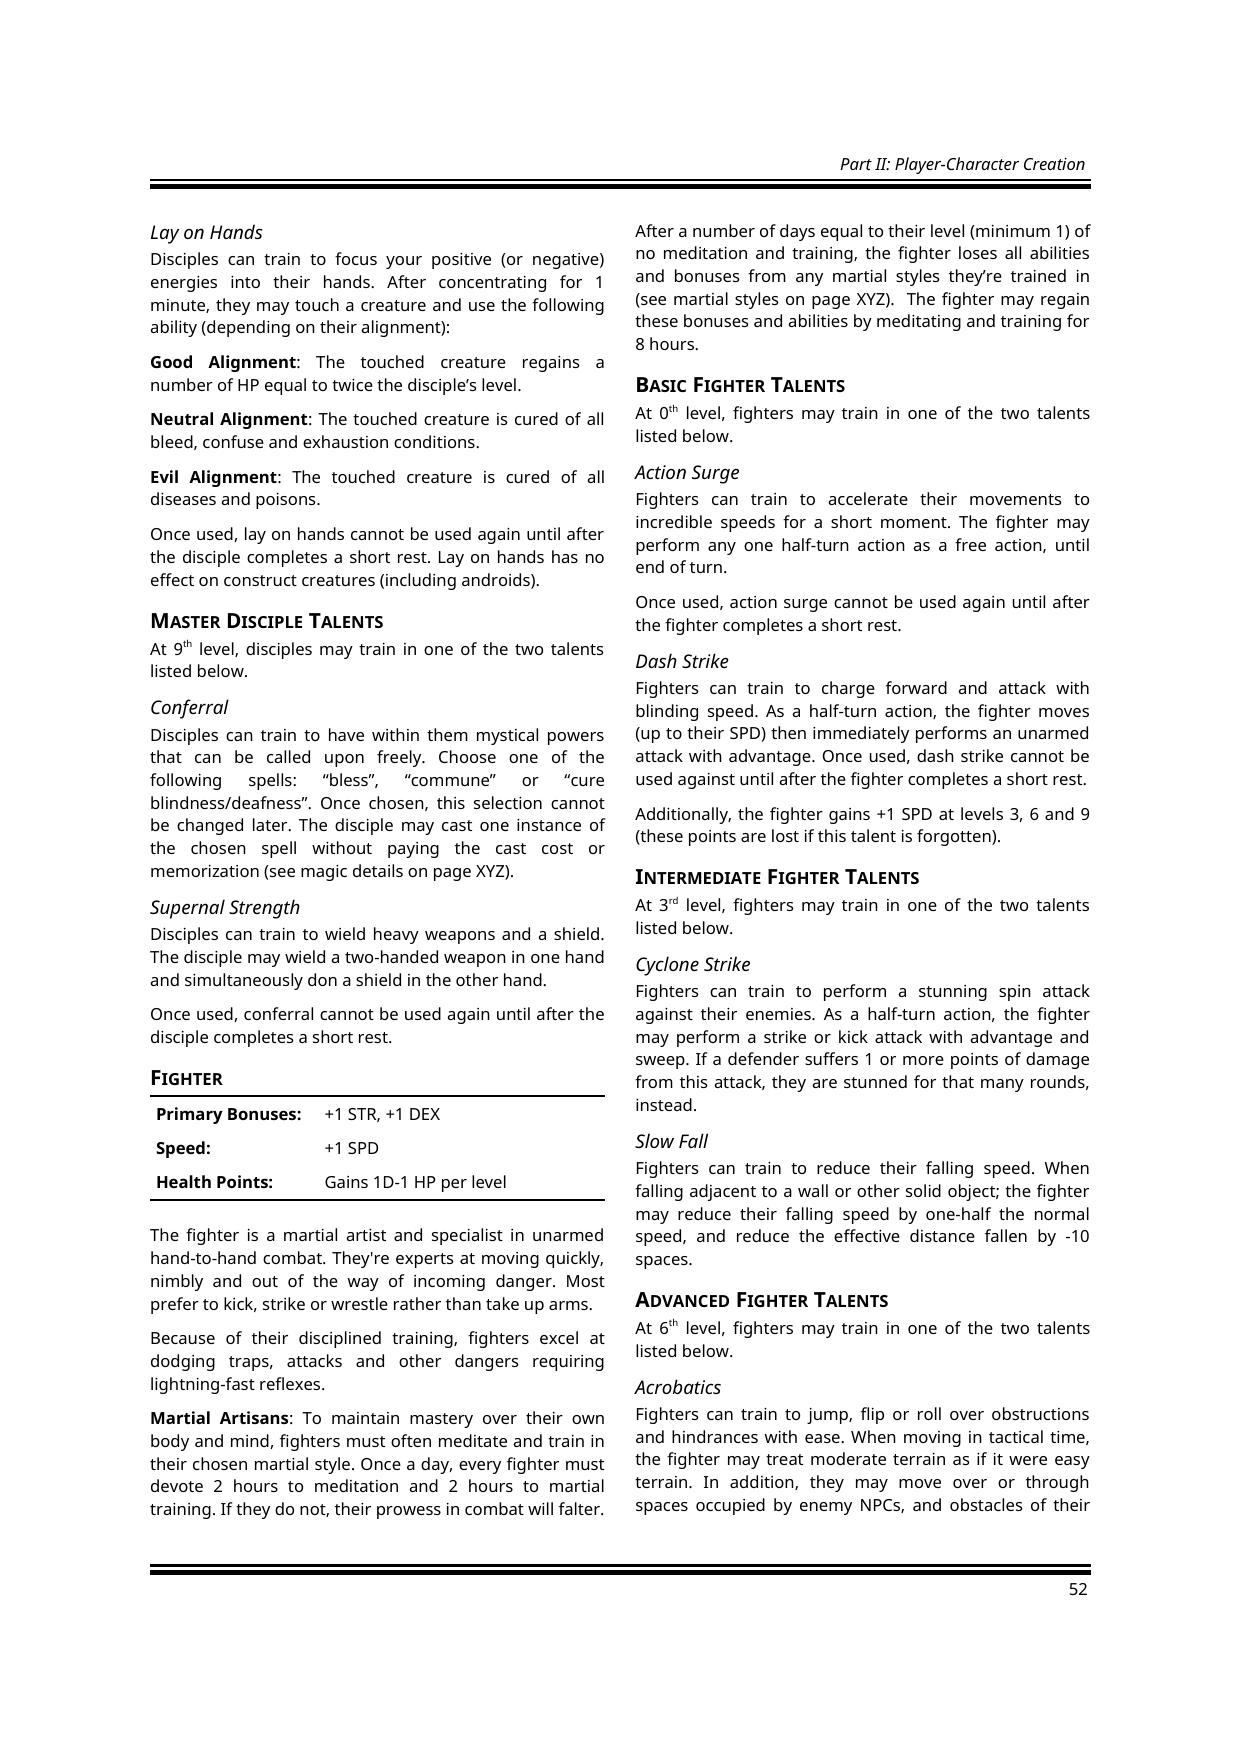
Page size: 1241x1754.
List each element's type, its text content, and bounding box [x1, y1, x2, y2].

text Evil Alignment: The touched creature is cured of all diseases and poisons. [150, 465, 605, 511]
text The fighter is a martial artist and specialist in unarmed hand-to-hand combat. They're experts at moving quickly, nimbly and out of the way of incoming danger. Most prefer to kick, strike or wrestle rather than take up arms. [150, 1201, 605, 1315]
text Fighters can train to reduce their falling speed. When falling adjacent to a wall or other solid object; the fighter may reduce their falling speed by one-half the normal speed, and reduce the effective distance fallen by -10 spaces. [635, 1157, 1091, 1270]
text Intermediate Fighter Talents [635, 862, 1091, 891]
text Once used, action surge cannot be used again until after the fighter completes a short rest. [635, 591, 1091, 636]
text At 3rd level, fighters may train in one of the two talents listed below. [635, 894, 1091, 939]
text Additionally, the fighter gains +1 SPD at levels 3, 6 and 9 (these points are lost if this talent is forgotten). [635, 802, 1091, 847]
text After a number of days equal to their level (minimum 1) of no meditation and training, the fighter loses all abilities and bonuses from any martial styles they’re trained in (see martial styles on page XYZ). The fighter may regain these bonuses and abilities by meditating and training for 8 hours. [635, 219, 1091, 355]
text Because of their disciplined training, fighters excel at dodging traps, attacks and other dangers requiring lightning-fast reflexes. [150, 1327, 605, 1395]
text Once used, conferral cannot be used again until after the disciple completes a short rest. [150, 1003, 605, 1048]
text Fighters can train to jump, flip or roll over obstructions and hindrances with ease. When moving in tactical time, the fighter may treat moderate terrain as if it were easy terrain. In addition, they may move over or through spaces occupied by enemy NPCs, and obstacles of their [635, 1403, 1091, 1516]
text Once used, lay on hands cannot be used again until after the disciple completes a short rest. Lay on hands has no effect on construct creatures (including androids). [150, 523, 605, 591]
text Fighters can train to charge forward and attack with blinding speed. As a half-turn action, the fighter moves (up to their SPD) then immediately performs an unarmed attack with advantage. Once used, dash strike cannot be used against until after the fighter completes a short rest. [635, 677, 1091, 790]
text Neutral Alignment: The touched creature is cured of all bleed, confuse and exhaustion conditions. [150, 408, 605, 453]
table_cell Gains 1D-1 HP per level [319, 1165, 605, 1199]
text Lay on Hands [150, 219, 605, 245]
text Fighters can train to perform a stunning spin attack against their enemies. As a half-turn action, the fighter may perform a strike or kick attack with advantage and sweep. If a defender suffers 1 or more points of damage from this attack, they are stunned for that many rounds, instead. [635, 980, 1091, 1116]
text Action Surge [635, 459, 1091, 485]
table_header +1 STR, +1 DEX [319, 1097, 605, 1131]
text Conferral [150, 695, 605, 720]
text At 9th level, disciples may train in one of the two talents listed below. [150, 637, 605, 683]
text Advanced Fighter Talents [635, 1285, 1091, 1314]
text Disciples can train to wield heavy weapons and a shield. The disciple may wield a two-handed weapon in one hand and simultaneously don a shield in the other hand. [150, 923, 605, 991]
text Supernal Strength [150, 894, 605, 920]
text Fighters can train to accelerate their movements to incredible speeds for a short moment. The fighter may perform any one half-turn action as a free action, until end of turn. [635, 488, 1091, 579]
text Slow Fall [635, 1128, 1091, 1154]
text At 6th level, fighters may train in one of the two talents listed below. [635, 1317, 1091, 1362]
text At 0th level, fighters may train in one of the two talents listed below. [635, 402, 1091, 447]
text Martial Artisans: To maintain mastery over their own body and mind, fighters must often meditate and train in their chosen martial style. Once a day, every fighter must devote 2 hours to meditation and 2 hours to martial training. If they do not, their prowess in combat will falter. [150, 1407, 605, 1521]
text Cyclone Strike [635, 951, 1091, 977]
table_cell +1 SPD [319, 1131, 605, 1165]
text Disciples can train to have within them mystical powers that can be called upon freely. Choose one of the following spells: “bless”, “commune” or “cure blindness/deafness”. Once chosen, this selection cannot be changed later. The disciple may cast one instance of the chosen spell without paying the cast cost or memorization (see magic details on page XYZ). [150, 723, 605, 882]
table_cell Health Points: [150, 1165, 319, 1199]
text Acrobatics [635, 1374, 1091, 1399]
text Disciples can train to focus your positive (or negative) energies into their hands. After concentrating for 1 minute, they may touch a creature and use the following ability (depending on their alignment): [150, 248, 605, 338]
table_cell Speed: [150, 1131, 319, 1165]
table_header Primary Bonuses: [150, 1097, 319, 1131]
text Basic Fighter Talents [635, 370, 1091, 399]
subtitle Fighter [150, 1063, 605, 1092]
text Master Disciple Talents [150, 606, 605, 634]
text Dash Strike [635, 648, 1091, 673]
text Good Alignment: The touched creature regains a number of HP equal to twice the disciple’s level. [150, 351, 605, 396]
